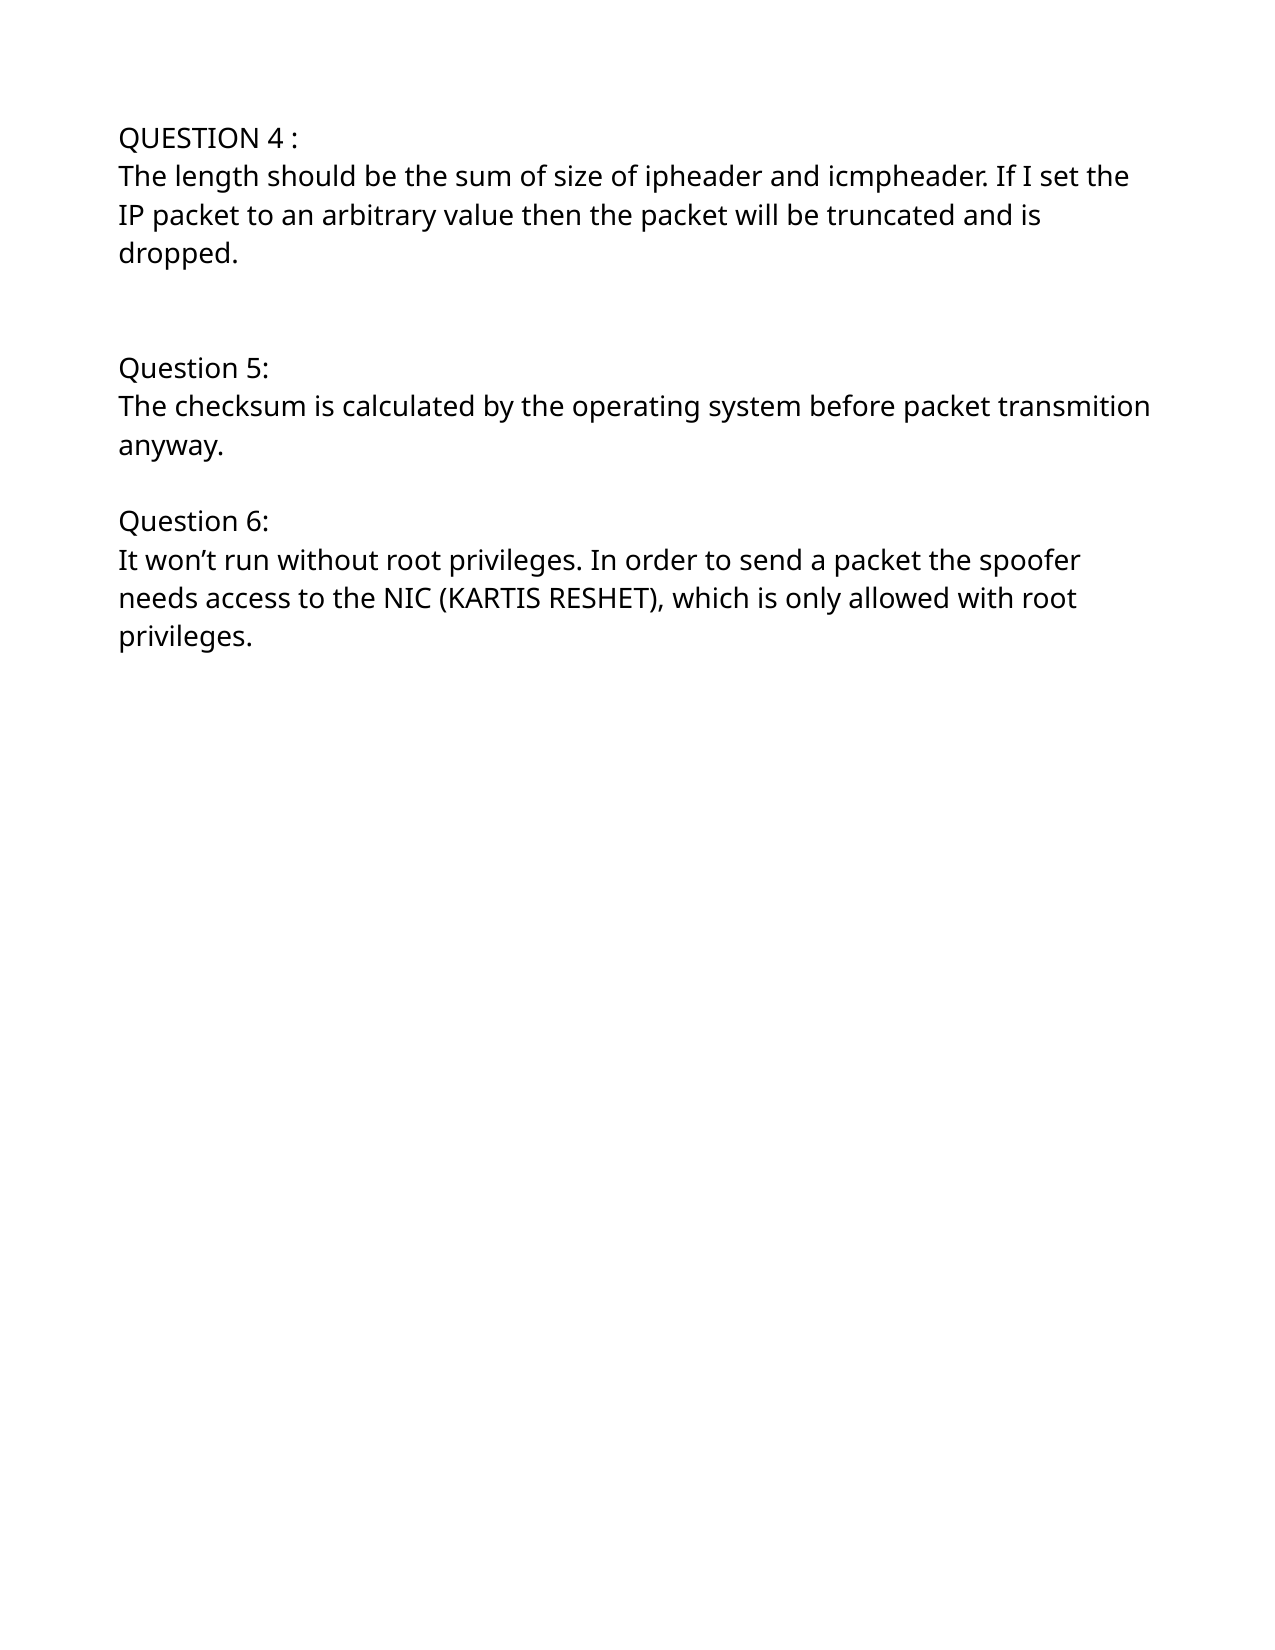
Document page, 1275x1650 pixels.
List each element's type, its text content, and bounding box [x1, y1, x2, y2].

text It won’t run without root privileges. In order to send a packet the spoofer needs access to the NIC (KARTIS RESHET), which is only allowed with root privileges. [118, 540, 1157, 655]
text QUESTION 4 : [118, 118, 1157, 156]
text The length should be the sum of size of ipheader and icmpheader. If I set the IP packet to an arbitrary value then the packet will be truncated and is dropped. [118, 156, 1157, 271]
text The checksum is calculated by the operating system before packet transmition anyway. [118, 386, 1157, 463]
text Question 5: [118, 348, 1157, 386]
text Question 6: [118, 501, 1157, 540]
